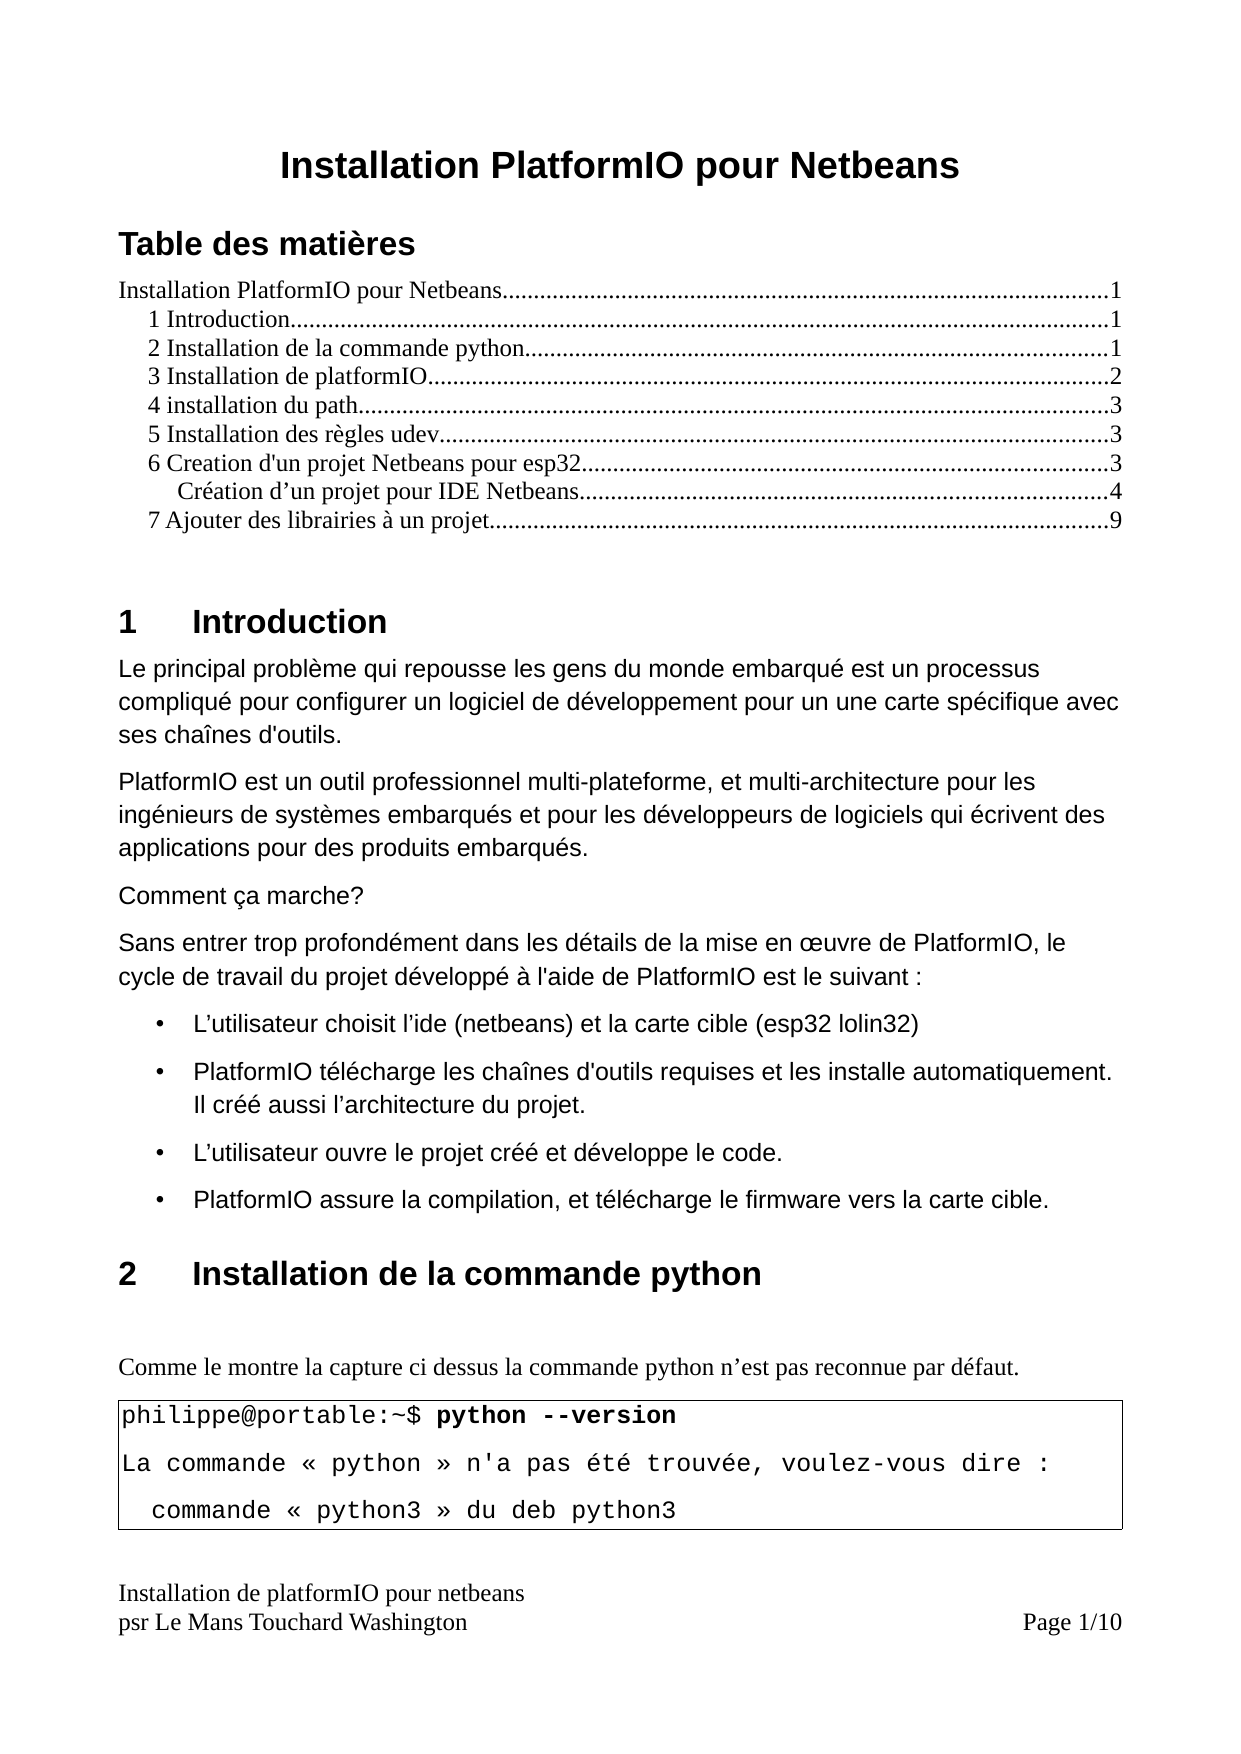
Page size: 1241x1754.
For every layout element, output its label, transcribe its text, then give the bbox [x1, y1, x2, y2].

subtitle Installation PlatformIO pour Netbeans [118, 143, 1122, 187]
text Sans entrer trop profondément dans les détails de la mise en œuvre de PlatformIO, le cycle de travail du projet développé à l'aide de PlatformIO est le suivant : [118, 928, 1122, 990]
text Le principal problème qui repousse les gens du monde embarqué est un processus compliqué pour configurer un logiciel de développement pour un une carte spécifique avec ses chaînes d'outils. [118, 653, 1122, 748]
text 3 Installation de platformIO 2 [148, 361, 1122, 390]
text 6 Creation d'un projet Netbeans pour esp32 3 [148, 448, 1122, 476]
text Installation PlatformIO pour Netbeans 1 [118, 275, 1122, 304]
text Comment ça marche? [118, 881, 1122, 909]
list PlatformIO télécharge les chaînes d'outils requises et les installe automatiquement. Il créé aussi l’architecture du projet. [156, 1057, 1122, 1119]
text 5 Installation des règles udev 3 [148, 419, 1122, 448]
list L’utilisateur ouvre le projet créé et développe le code. [156, 1137, 1122, 1166]
subtitle Introduction [118, 602, 1122, 641]
list L’utilisateur choisit l’ide (netbeans) et la carte cible (esp32 lolin32) [156, 1009, 1122, 1038]
text 4 installation du path 3 [148, 390, 1122, 419]
text 2 Installation de la commande python 1 [148, 333, 1122, 361]
subtitle Installation de la commande python [118, 1254, 1122, 1292]
text Création d’un projet pour IDE Netbeans 4 [177, 476, 1122, 505]
subtitle Table des matières [118, 224, 1122, 263]
text 1 Introduction 1 [148, 304, 1122, 333]
text PlatformIO est un outil professionnel multi-plateforme, et multi-architecture pour les ingénieurs de systèmes embarqués et pour les développeurs de logiciels qui écrivent des applications pour des produits embarqués. [118, 767, 1122, 862]
text philippe@portable:~$ python --version [119, 1401, 1122, 1431]
text Comme le montre la capture ci dessus la commande python n’est pas reconnue par défaut. [118, 1352, 1122, 1381]
text La commande « python » n'a pas été trouvée, voulez-vous dire : [119, 1447, 1122, 1478]
text 7 Ajouter des librairies à un projet 9 [148, 505, 1122, 534]
list PlatformIO assure la compilation, et télécharge le firmware vers la carte cible. [156, 1185, 1122, 1214]
text commande « python3 » du deb python3 [119, 1494, 1122, 1529]
